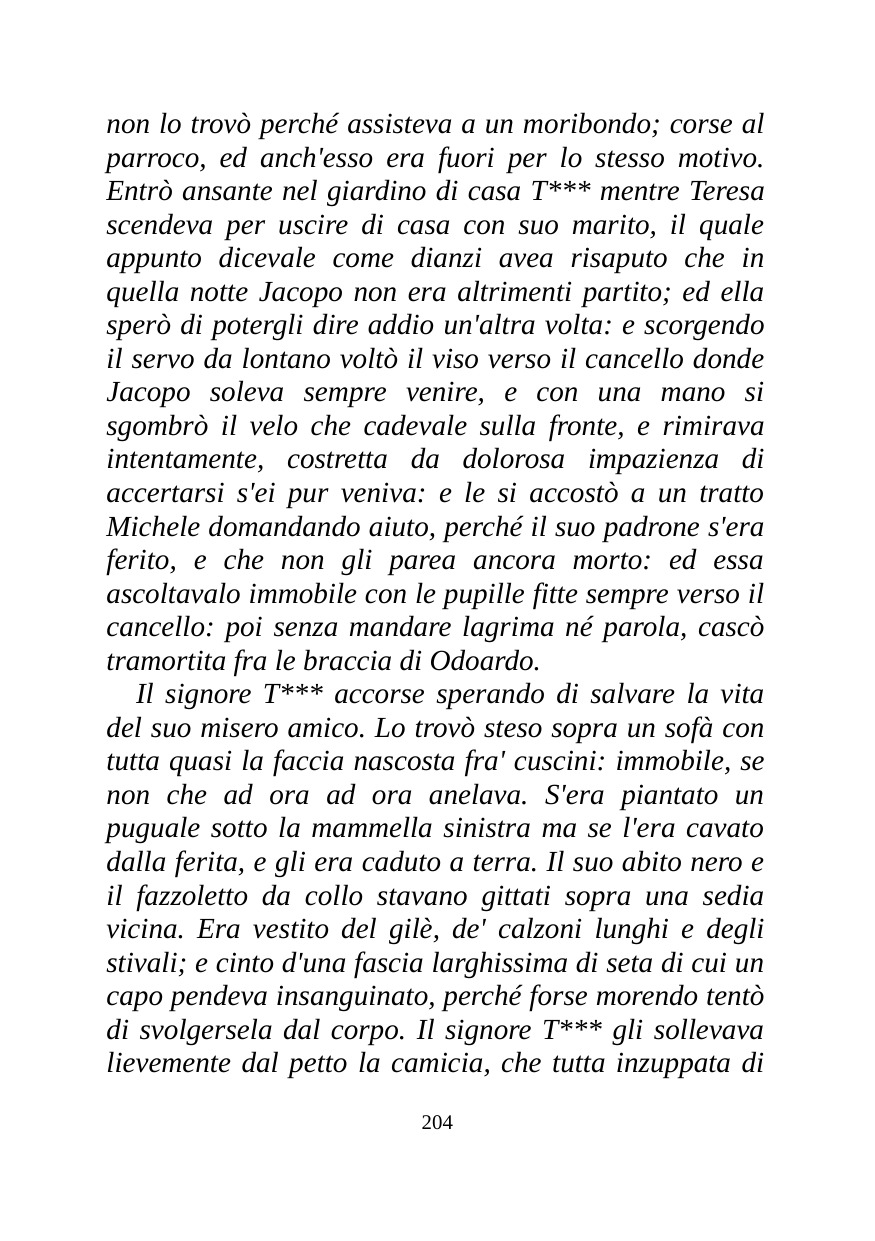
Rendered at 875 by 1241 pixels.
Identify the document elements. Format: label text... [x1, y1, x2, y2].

text non lo trovò perché assisteva a un moribondo; corse al parroco, ed anch'esso era fuori per lo stesso motivo. Entrò ansante nel giardino di casa T*** mentre Teresa scendeva per uscire di casa con suo marito, il quale appunto dicevale come dianzi avea risaputo che in quella notte Jacopo non era altrimenti partito; ed ella sperò di potergli dire addio un'altra volta: e scorgendo il servo da lontano voltò il viso verso il cancello donde Jacopo soleva sempre venire, e con una mano si sgombrò il velo che cadevale sulla fronte, e rimirava intentamente, costretta da dolorosa impazienza di accertarsi s'ei pur veniva: e le si accostò a un tratto Michele domandando aiuto, perché il suo padrone s'era ferito, e che non gli parea ancora morto: ed essa ascoltavalo immobile con le pupille fitte sempre verso il cancello: poi senza mandare lagrima né parola, cascò tramortita fra le braccia di Odoardo. [106, 106, 768, 676]
text Il signore T*** accorse sperando di salvare la vita del suo misero amico. Lo trovò steso sopra un sofà con tutta quasi la faccia nascosta fra' cuscini: immobile, se non che ad ora ad ora anelava. S'era piantato un puguale sotto la mammella sinistra ma se l'era cavato dalla ferita, e gli era caduto a terra. Il suo abito nero e il fazzoletto da collo stavano gittati sopra una sedia vicina. Era vestito del gilè, de' calzoni lunghi e degli stivali; e cinto d'una fascia larghissima di seta di cui un capo pendeva insanguinato, perché forse morendo tentò di svolgersela dal corpo. Il signore T*** gli sollevava lievemente dal petto la camicia, che tutta inzuppata di [106, 676, 768, 1079]
